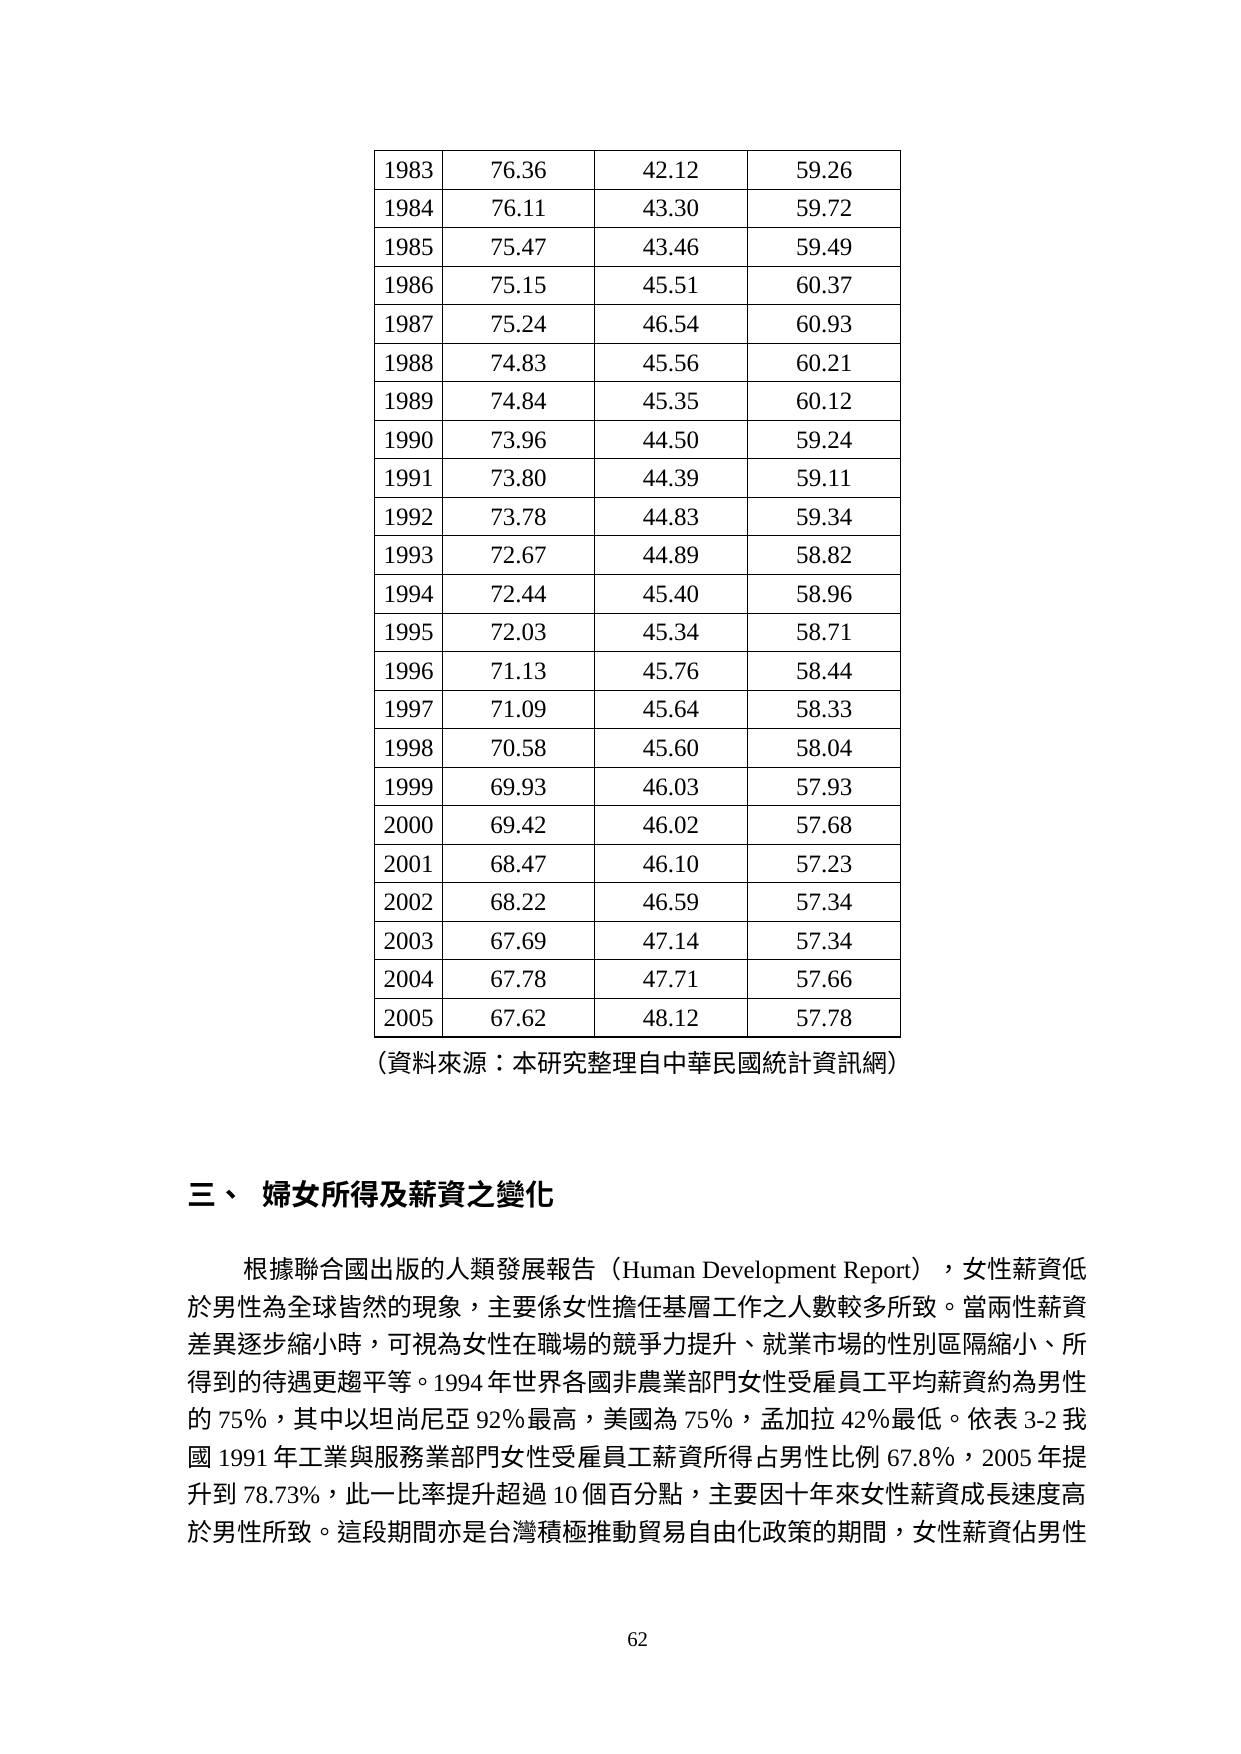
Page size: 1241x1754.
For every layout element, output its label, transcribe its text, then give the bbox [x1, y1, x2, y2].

table_cell 48.12 [595, 999, 747, 1036]
table_cell 71.09 [443, 691, 594, 728]
table_cell 45.35 [595, 382, 747, 420]
table_cell 45.60 [595, 729, 747, 767]
table_cell 57.34 [748, 922, 900, 959]
table_cell 72.44 [443, 575, 594, 612]
table_cell 2000 [375, 806, 442, 844]
table_cell 1986 [375, 267, 442, 304]
table_cell 1993 [375, 536, 442, 574]
table_cell 57.68 [748, 806, 900, 844]
table_cell 57.23 [748, 845, 900, 882]
table_cell 1989 [375, 382, 442, 420]
table_cell 47.14 [595, 922, 747, 959]
table_cell 1992 [375, 498, 442, 535]
table_cell 2005 [375, 999, 442, 1036]
table_cell 69.42 [443, 806, 594, 844]
table_cell 58.44 [748, 652, 900, 689]
table_cell 68.47 [443, 845, 594, 882]
table_cell 1998 [375, 729, 442, 767]
table_cell 59.72 [748, 190, 900, 227]
table_cell 46.59 [595, 883, 747, 921]
table_cell 1987 [375, 305, 442, 343]
table_cell 57.34 [748, 883, 900, 921]
table_cell 72.03 [443, 614, 594, 651]
table_cell 59.34 [748, 498, 900, 535]
table_cell 57.93 [748, 768, 900, 805]
text （資料來源：本研究整理自中華民國統計資訊網） [187, 1043, 1087, 1080]
table_cell 73.80 [443, 459, 594, 497]
table_cell 67.69 [443, 922, 594, 959]
table_cell 44.83 [595, 498, 747, 535]
table_cell 60.21 [748, 344, 900, 381]
table_cell 43.46 [595, 228, 747, 266]
table_cell 74.83 [443, 344, 594, 381]
table_cell 58.71 [748, 614, 900, 651]
table_cell 43.30 [595, 190, 747, 227]
table_cell 44.39 [595, 459, 747, 497]
table_cell 73.96 [443, 421, 594, 458]
table_cell 42.12 [595, 151, 747, 188]
table_cell 1995 [375, 614, 442, 651]
table_cell 1990 [375, 421, 442, 458]
table_cell 45.76 [595, 652, 747, 689]
table_cell 45.56 [595, 344, 747, 381]
table_cell 59.24 [748, 421, 900, 458]
table_cell 1999 [375, 768, 442, 805]
table_cell 75.15 [443, 267, 594, 304]
table_cell 45.34 [595, 614, 747, 651]
table_cell 2001 [375, 845, 442, 882]
table_cell 2004 [375, 960, 442, 998]
table_cell 1991 [375, 459, 442, 497]
table_cell 59.49 [748, 228, 900, 266]
table_cell 60.12 [748, 382, 900, 420]
list 婦女所得及薪資之變化 [187, 1155, 1087, 1230]
table_cell 58.04 [748, 729, 900, 767]
table_cell 1994 [375, 575, 442, 612]
table_cell 1997 [375, 691, 442, 728]
table_cell 60.93 [748, 305, 900, 343]
table_cell 45.51 [595, 267, 747, 304]
text 根據聯合國出版的人類發展報告（Human Development Report），女性薪資低於男性為全球皆然的現象，主要係女性擔任基層工作之人數較多所致。當兩性薪資差異逐步縮小時，可視為女性在職場的競爭力提升、就業市場的性別區隔縮小、所得到的待遇更趨平等。1994年世界各國非農業部門女性受雇員工平均薪資約為男性的75％，其中以坦尚尼亞92％最高，美國為75％，孟加拉42％最低。依表3-2我國1991年工業與服務業部門女性受雇員工薪資所得占男性比例67.8％，2005年提升到78.73%，此一比率提升超過10個百分點，主要因十年來女性薪資成長速度高於男性所致。這段期間亦是台灣積極推動貿易自由化政策的期間，女性薪資佔男性 [187, 1249, 1087, 1549]
table_cell 46.02 [595, 806, 747, 844]
table_cell 76.36 [443, 151, 594, 188]
table_cell 1985 [375, 228, 442, 266]
table_cell 68.22 [443, 883, 594, 921]
table_cell 1984 [375, 190, 442, 227]
table_cell 59.11 [748, 459, 900, 497]
table_cell 57.78 [748, 999, 900, 1036]
table_cell 1988 [375, 344, 442, 381]
table_cell 58.82 [748, 536, 900, 574]
table_cell 2002 [375, 883, 442, 921]
table_cell 46.03 [595, 768, 747, 805]
table_cell 67.78 [443, 960, 594, 998]
table_cell 70.58 [443, 729, 594, 767]
table_cell 2003 [375, 922, 442, 959]
table_cell 75.24 [443, 305, 594, 343]
table_cell 45.40 [595, 575, 747, 612]
table_cell 44.89 [595, 536, 747, 574]
table_cell 1996 [375, 652, 442, 689]
table_cell 47.71 [595, 960, 747, 998]
table_cell 46.54 [595, 305, 747, 343]
table_cell 60.37 [748, 267, 900, 304]
table_cell 69.93 [443, 768, 594, 805]
table_cell 73.78 [443, 498, 594, 535]
table_cell 71.13 [443, 652, 594, 689]
table_cell 74.84 [443, 382, 594, 420]
table_cell 58.33 [748, 691, 900, 728]
table_cell 72.67 [443, 536, 594, 574]
table_cell 57.66 [748, 960, 900, 998]
table_cell 76.11 [443, 190, 594, 227]
table_cell 44.50 [595, 421, 747, 458]
table_cell 67.62 [443, 999, 594, 1036]
table_cell 58.96 [748, 575, 900, 612]
table_cell 59.26 [748, 151, 900, 188]
table_cell 75.47 [443, 228, 594, 266]
table_cell 45.64 [595, 691, 747, 728]
table_cell 46.10 [595, 845, 747, 882]
table_cell 1983 [375, 151, 442, 188]
